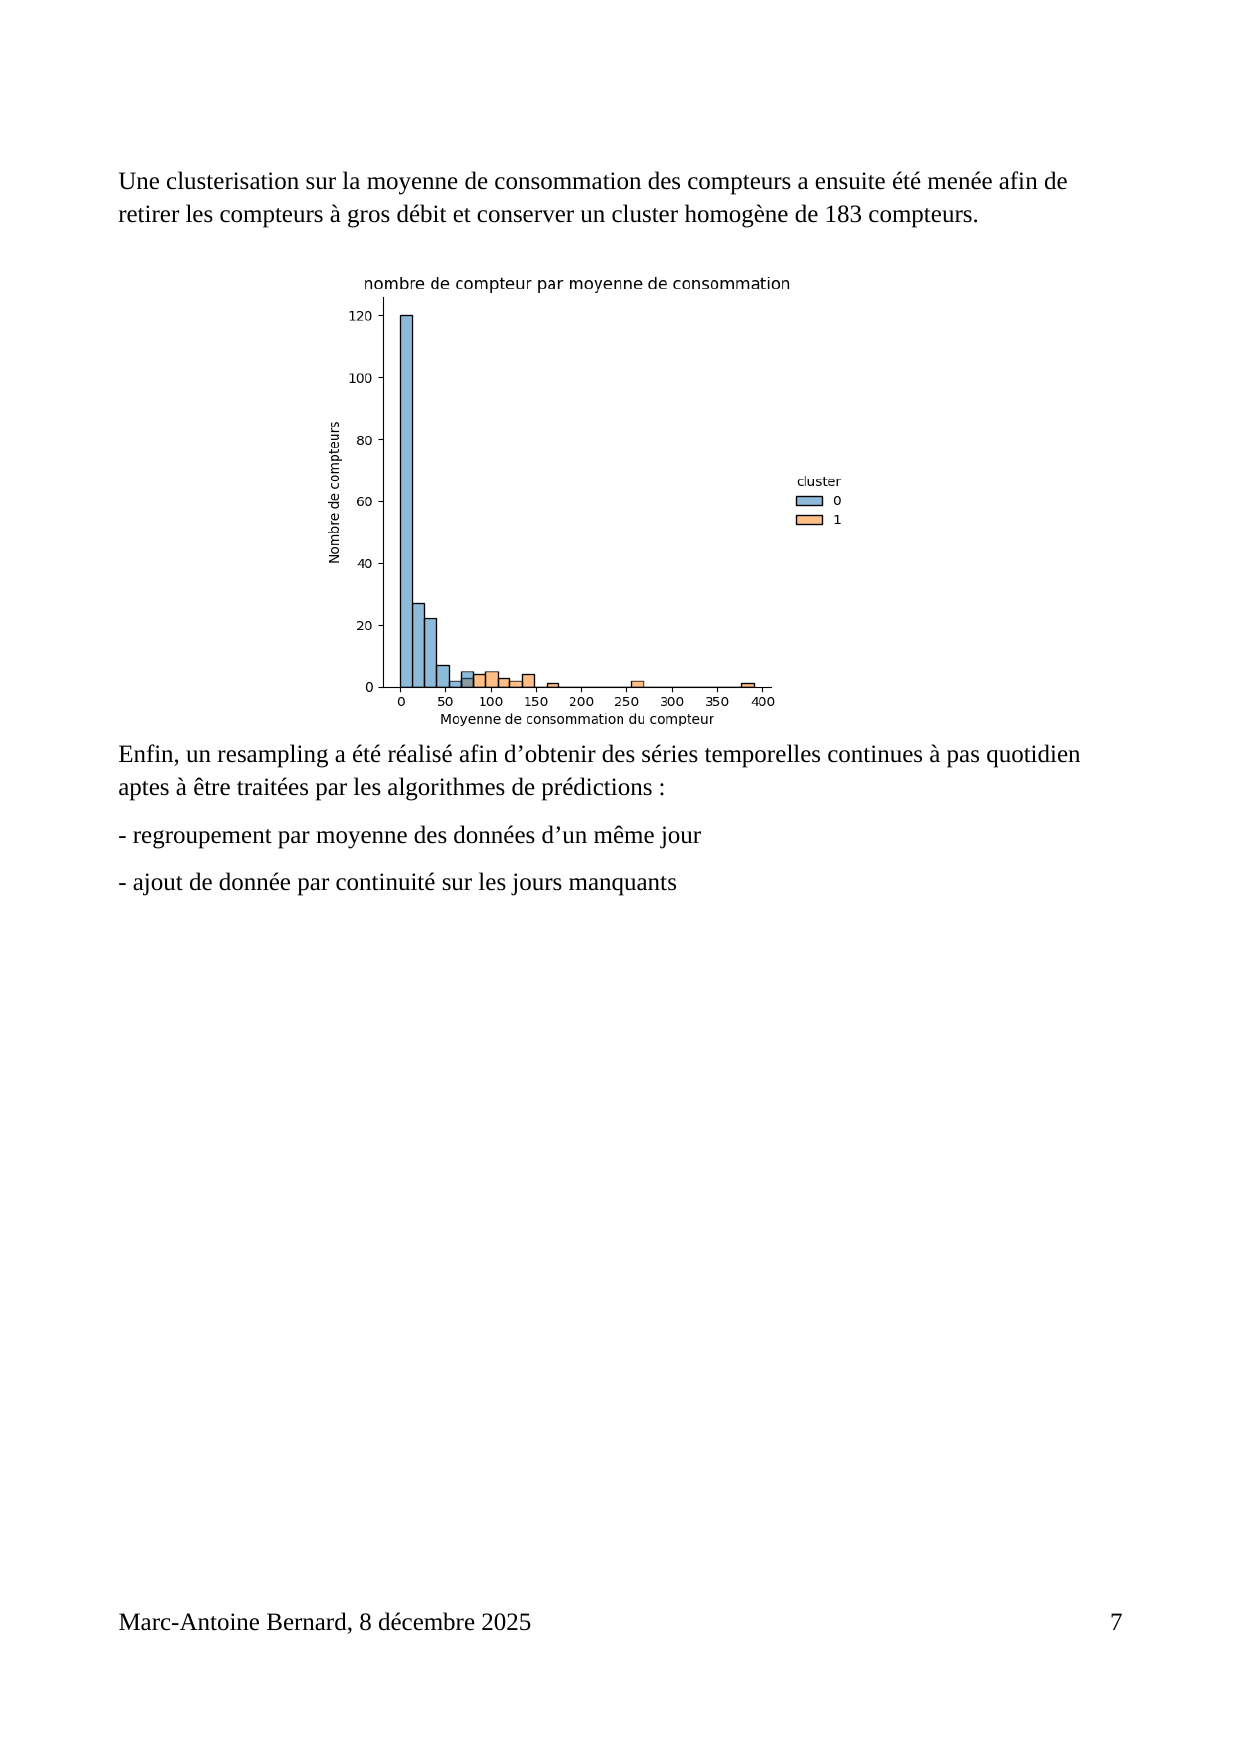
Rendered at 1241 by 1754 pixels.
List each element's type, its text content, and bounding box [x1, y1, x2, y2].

text - ajout de donnée par continuité sur les jours manquants [118, 867, 1122, 896]
text - regroupement par moyenne des données d’un même jour [118, 820, 1122, 848]
text Enfin, un resampling a été réalisé afin d’obtenir des séries temporelles continues à pas quotidien aptes à être traitées par les algorithmes de prédictions : [118, 246, 1122, 801]
picture [319, 267, 852, 735]
text Une clusterisation sur la moyenne de consommation des compteurs a ensuite été menée afin de retirer les compteurs à gros débit et conserver un cluster homogène de 183 compteurs. [118, 166, 1122, 227]
